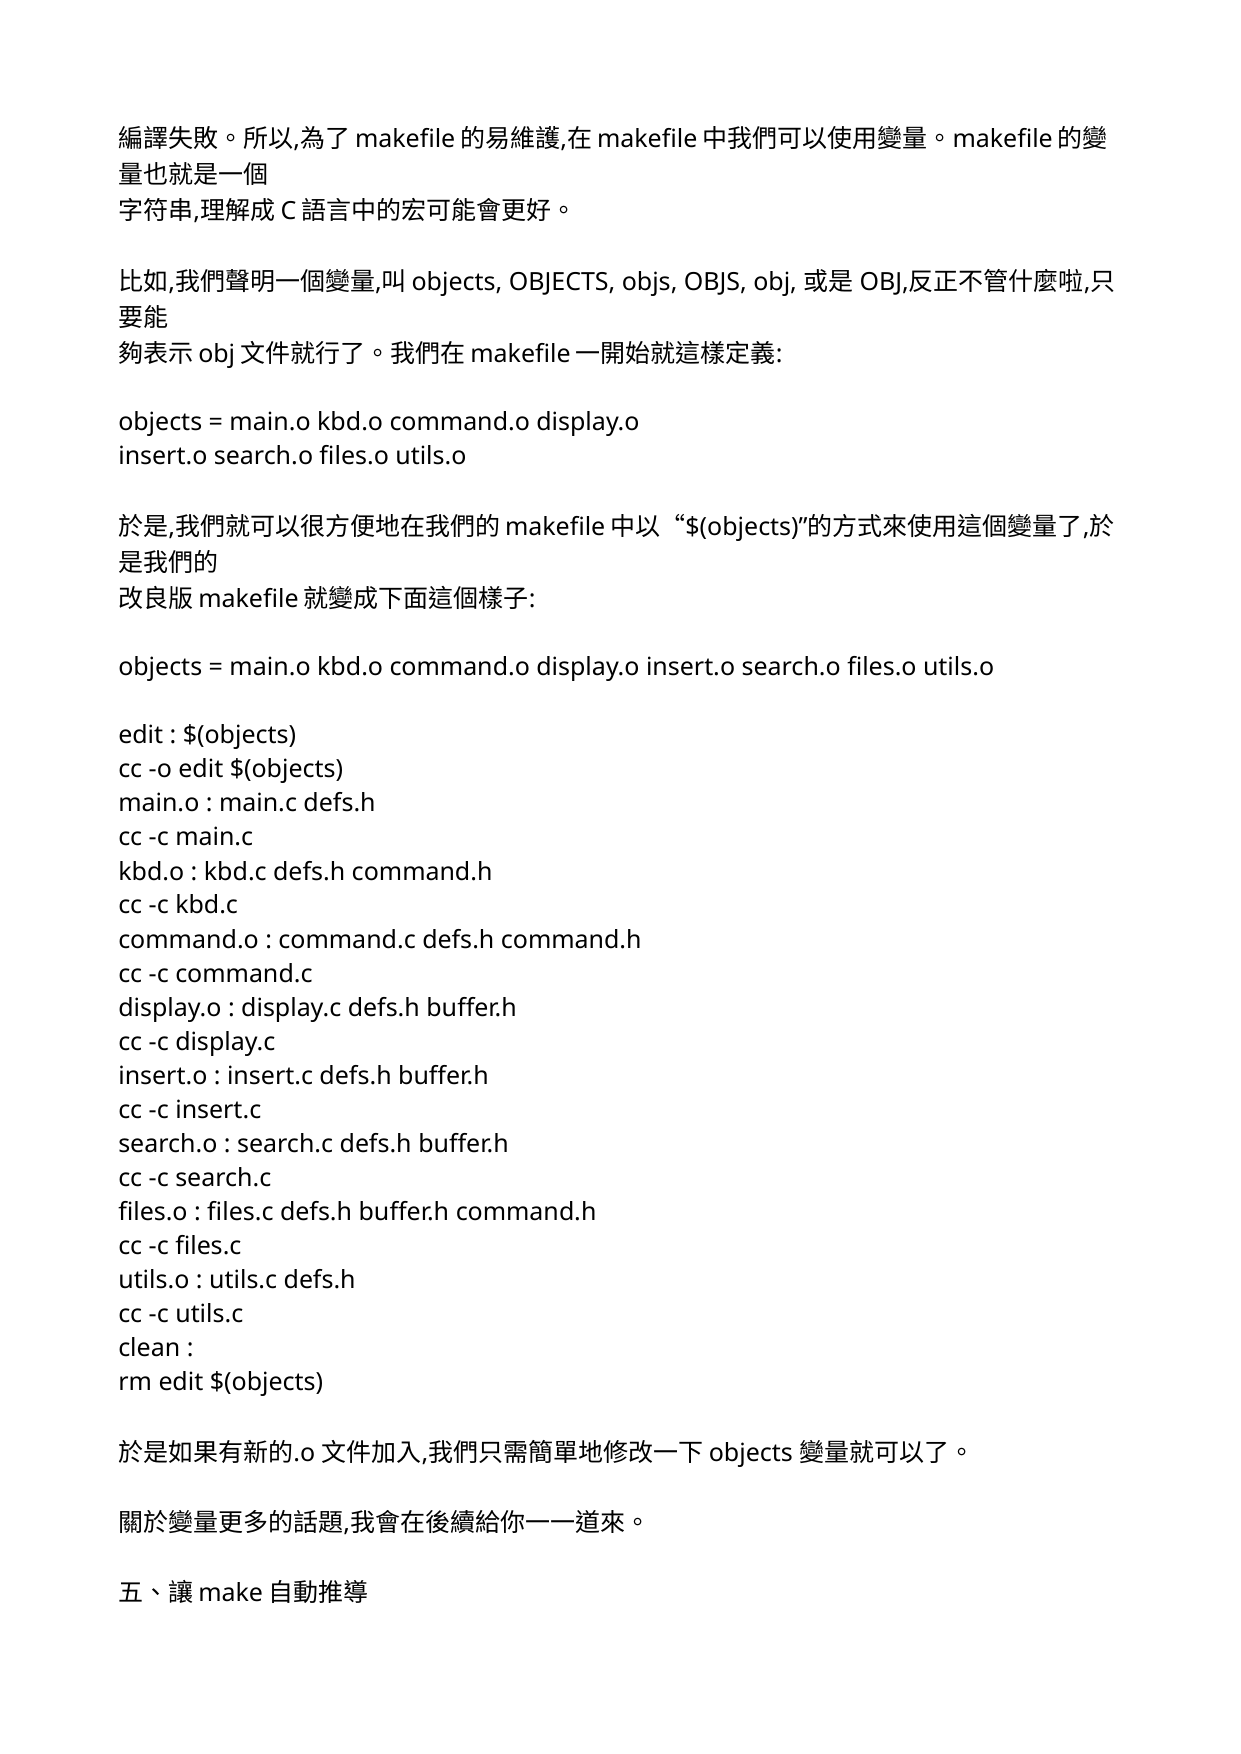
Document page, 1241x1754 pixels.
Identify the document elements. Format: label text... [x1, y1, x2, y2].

text 於是,我們就可以很方便地在我們的makefile中以“$(objects)”的方式來使用這個變量了,於是我們的 [118, 506, 1122, 578]
text command.o : command.c defs.h command.h [118, 921, 1122, 955]
text 字符串,理解成 C語言中的宏可能會更好。 [118, 191, 1122, 227]
text cc -c command.c [118, 955, 1122, 989]
text main.o : main.c defs.h [118, 785, 1122, 819]
text cc -c search.c [118, 1160, 1122, 1194]
text kbd.o : kbd.c defs.h command.h [118, 853, 1122, 887]
text 於是如果有新的.o 文件加入,我們只需簡單地修改一下 objects 變量就可以了。 [118, 1432, 1122, 1468]
text 關於變量更多的話題,我會在後續給你一一道來。 [118, 1502, 1122, 1539]
text cc -c files.c [118, 1228, 1122, 1262]
text clean : [118, 1330, 1122, 1364]
text cc -c main.c [118, 819, 1122, 853]
text search.o : search.c defs.h buffer.h [118, 1126, 1122, 1160]
text utils.o : utils.c defs.h [118, 1262, 1122, 1296]
text objects = main.o kbd.o command.o display.o insert.o search.o files.o utils.o [118, 649, 1122, 683]
text 夠表示obj文件就行了。我們在makefile一開始就這樣定義: [118, 333, 1122, 370]
text rm edit $(objects) [118, 1364, 1122, 1398]
text cc -c display.c [118, 1023, 1122, 1057]
text insert.o : insert.c defs.h buffer.h [118, 1057, 1122, 1092]
text 比如,我們聲明一個變量,叫objects, OBJECTS, objs, OBJS, obj, 或是 OBJ,反正不管什麼啦,只要能 [118, 261, 1122, 333]
text 改良版makefile就變成下面這個樣子: [118, 578, 1122, 615]
text files.o : files.c defs.h buffer.h command.h [118, 1194, 1122, 1228]
text cc -c kbd.c [118, 887, 1122, 921]
text display.o : display.c defs.h buffer.h [118, 989, 1122, 1023]
text cc -c utils.c [118, 1296, 1122, 1330]
text 編譯失敗。所以,為了makefile的易維護,在makefile中我們可以使用變量。makefile的變量也就是一個 [118, 118, 1122, 191]
text edit : $(objects) [118, 717, 1122, 751]
text objects = main.o kbd.o command.o display.o [118, 404, 1122, 438]
text cc -c insert.c [118, 1092, 1122, 1126]
text insert.o search.o files.o utils.o [118, 438, 1122, 472]
text 五、讓make自動推導 [118, 1573, 1122, 1609]
text cc -o edit $(objects) [118, 751, 1122, 785]
